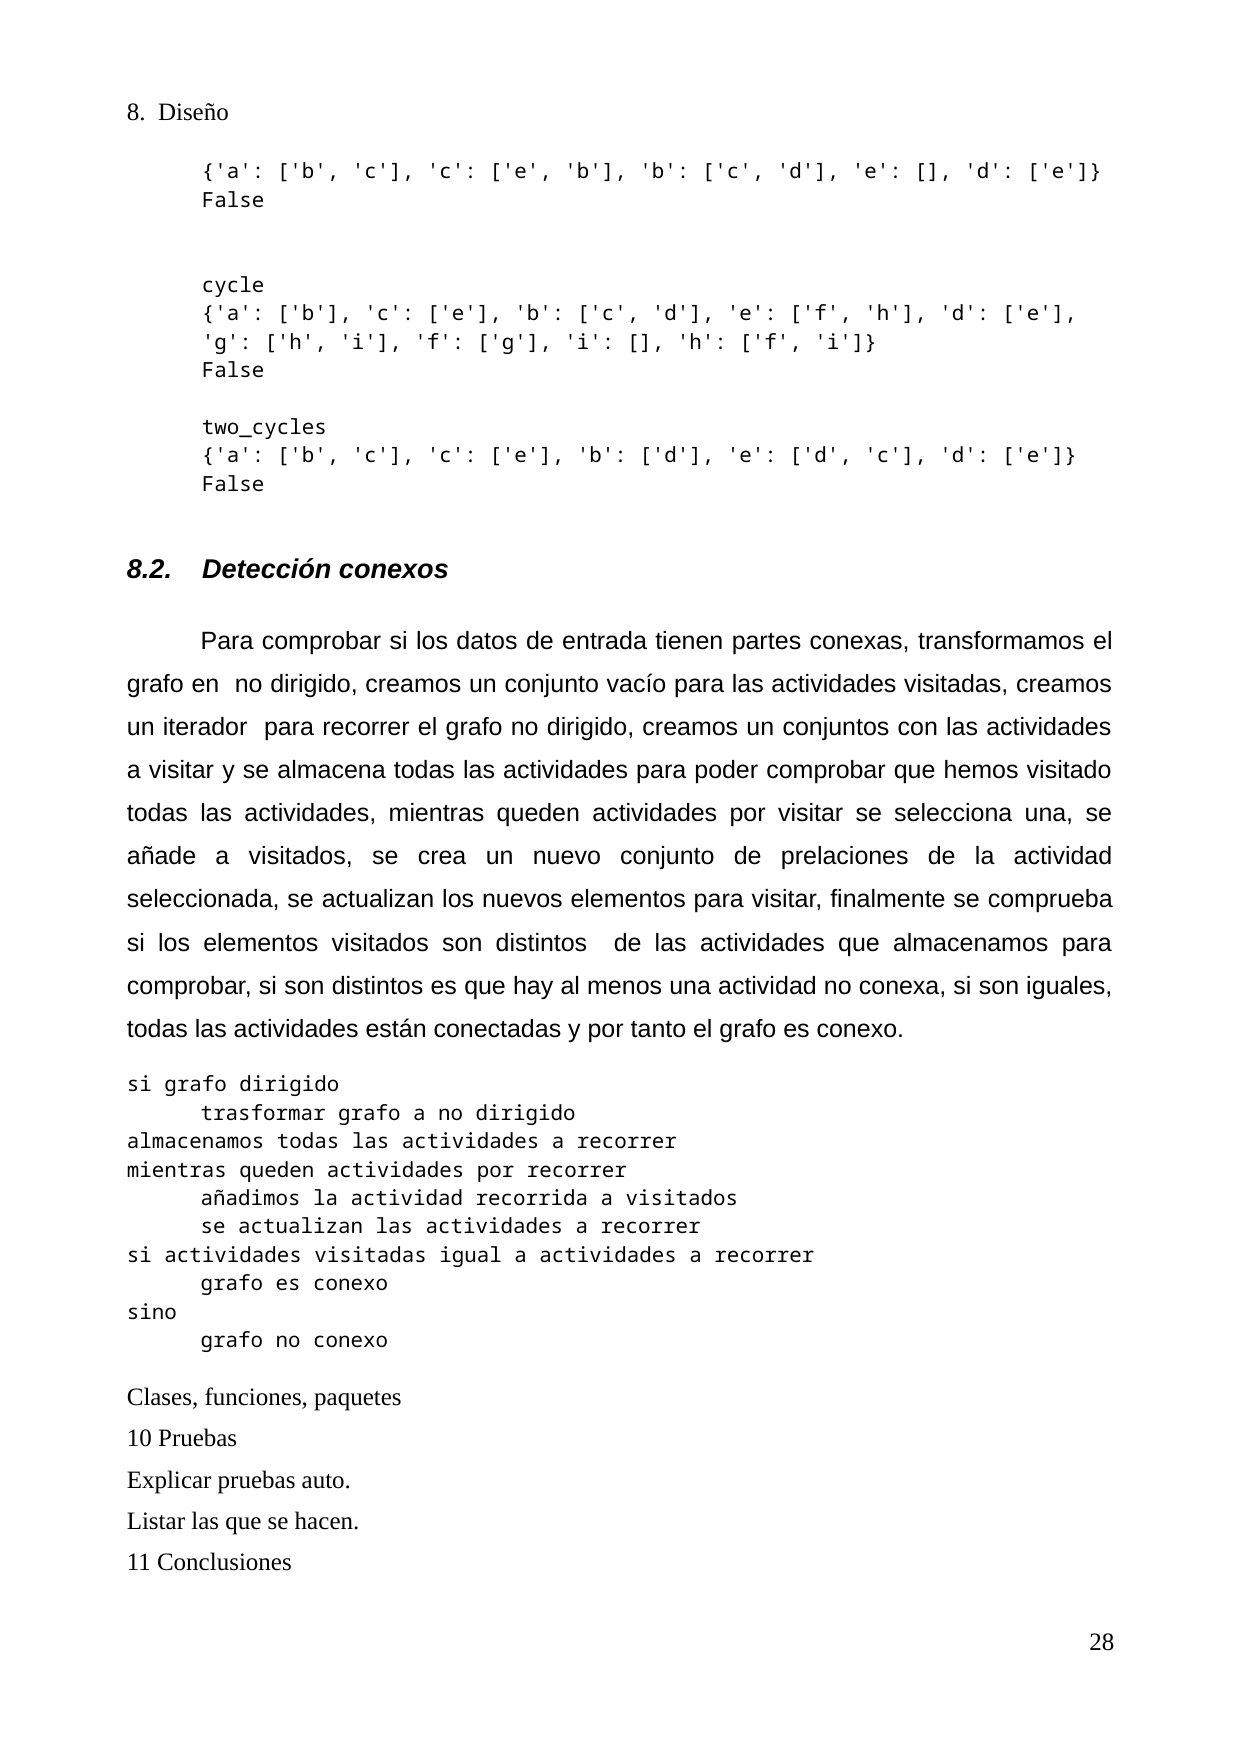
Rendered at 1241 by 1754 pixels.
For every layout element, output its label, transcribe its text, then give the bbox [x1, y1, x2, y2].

text si grafo dirigido [127, 1069, 1114, 1098]
text mientras queden actividades por recorrer [127, 1155, 1114, 1183]
list False [164, 469, 1114, 497]
text Clases, funciones, paquetes [127, 1382, 1114, 1411]
text almacenamos todas las actividades a recorrer [127, 1126, 1114, 1155]
list cycle [164, 270, 1114, 298]
text Para comprobar si los datos de entrada tienen partes conexas, transformamos el grafo en no dirigido, creamos un conjunto vacío para las actividades visitadas, creamos un iterador para recorrer el grafo no dirigido, creamos un conjuntos con las actividades a visitar y se almacena todas las actividades para poder comprobar que hemos visitado todas las actividades, mientras queden actividades por visitar se selecciona una, se añade a visitados, se crea un nuevo conjunto de prelaciones de la actividad seleccionada, se actualizan los nuevos elementos para visitar, finalmente se comprueba si los elementos visitados son distintos de las actividades que almacenamos para comprobar, si son distintos es que hay al menos una actividad no conexa, si son iguales, todas las actividades están conectadas y por tanto el grafo es conexo. [127, 626, 1114, 1042]
list {'a': ['b'], 'c': ['e'], 'b': ['c', 'd'], 'e': ['f', 'h'], 'd': ['e'], 'g': ['h', 'i'], 'f': ['g'], 'i': [], 'h': ['f', 'i']} [164, 298, 1114, 355]
list {'a': ['b', 'c'], 'c': ['e', 'b'], 'b': ['c', 'd'], 'e': [], 'd': ['e']} [164, 156, 1114, 185]
list False [164, 355, 1114, 384]
text Explicar pruebas auto. [127, 1465, 1114, 1493]
list False [164, 185, 1114, 213]
text sino [127, 1297, 1114, 1325]
text Listar las que se hacen. [127, 1506, 1114, 1535]
text grafo no conexo [127, 1325, 1114, 1354]
text si actividades visitadas igual a actividades a recorrer [127, 1240, 1114, 1268]
list {'a': ['b', 'c'], 'c': ['e'], 'b': ['d'], 'e': ['d', 'c'], 'd': ['e']} [164, 441, 1114, 469]
subtitle Detección conexos [127, 553, 1114, 584]
list two_cycles [164, 412, 1114, 441]
text grafo es conexo [127, 1268, 1114, 1297]
text añadimos la actividad recorrida a visitados [127, 1183, 1114, 1212]
text trasformar grafo a no dirigido [127, 1098, 1114, 1126]
text 10 Pruebas [127, 1423, 1114, 1452]
text se actualizan las actividades a recorrer [127, 1212, 1114, 1240]
text 11 Conclusiones [127, 1547, 1114, 1576]
